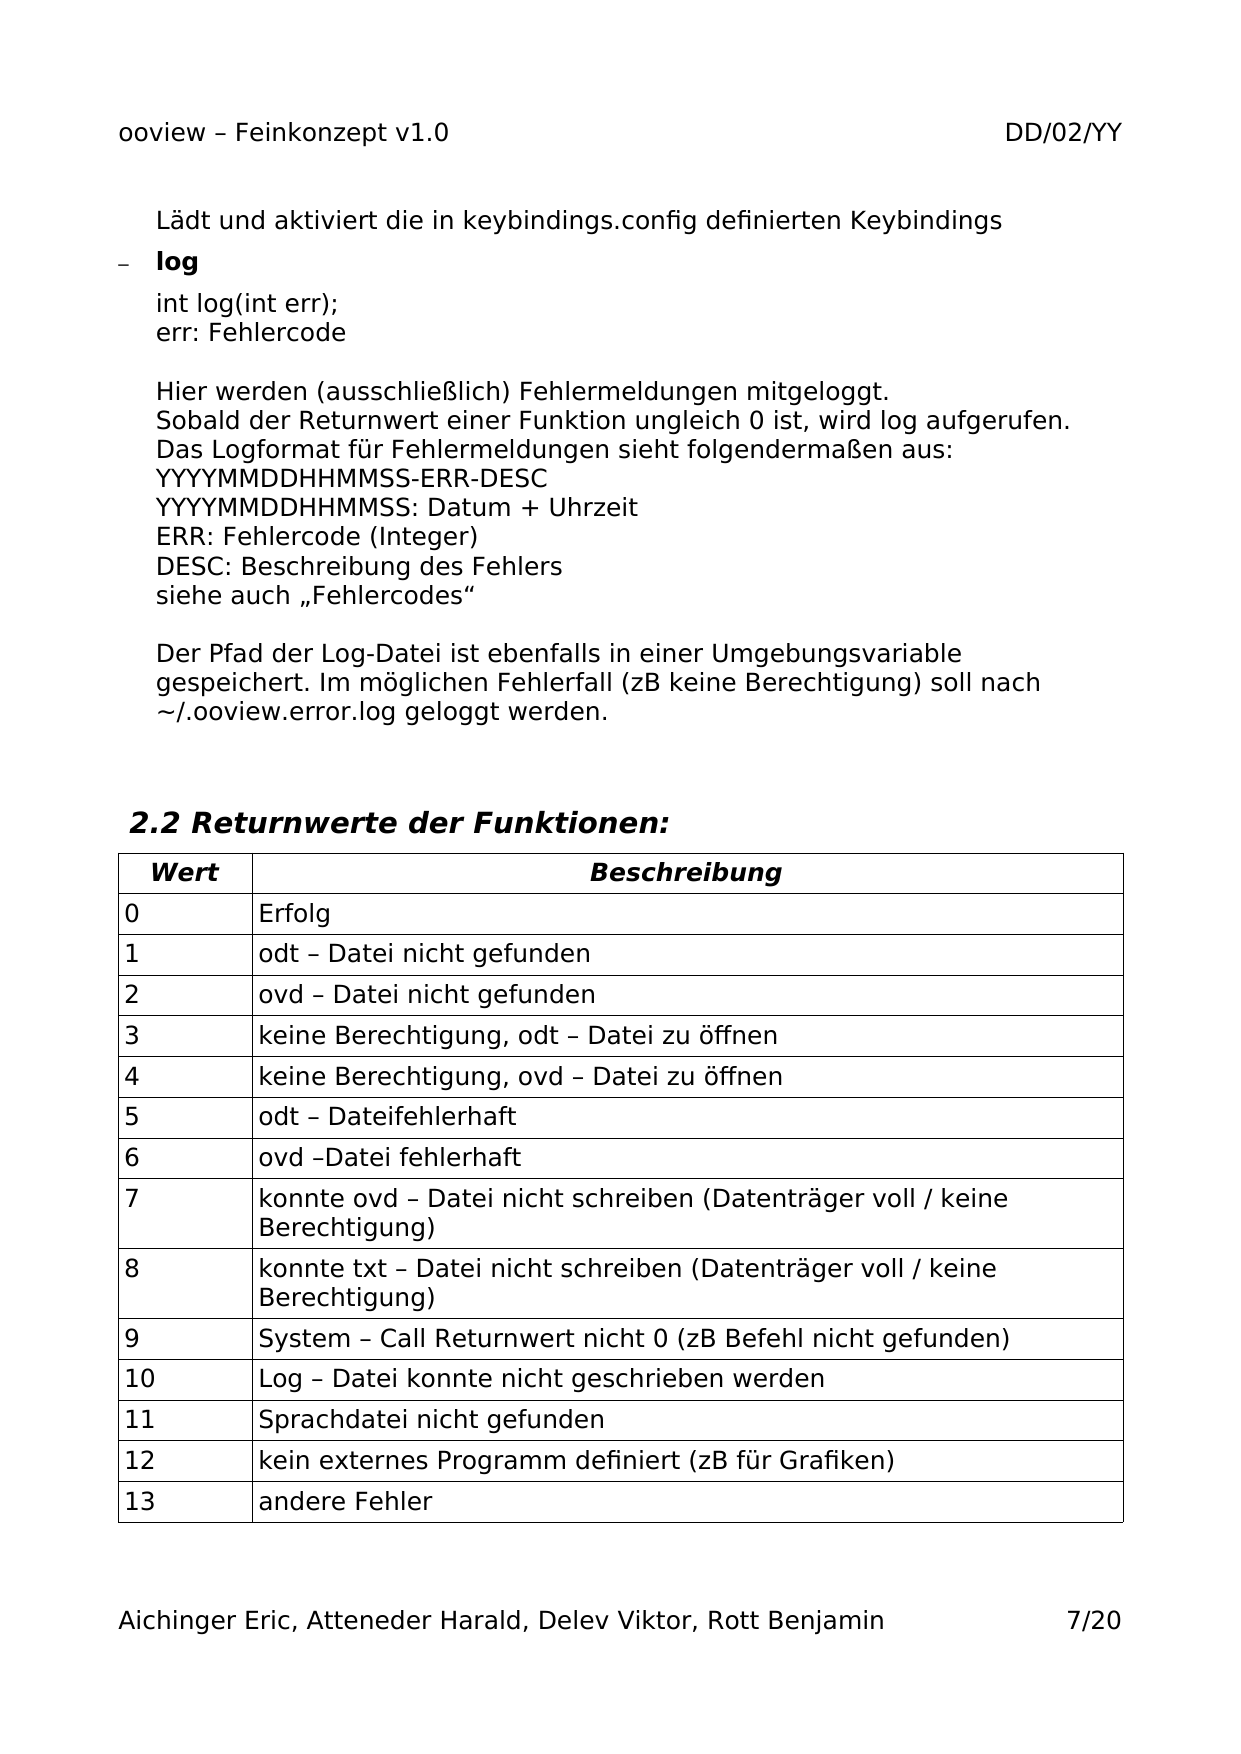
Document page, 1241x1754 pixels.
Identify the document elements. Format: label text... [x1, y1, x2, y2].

table_header Wert [119, 854, 252, 893]
table_cell ovd –Datei fehlerhaft [253, 1139, 1123, 1178]
table_cell 3 [119, 1016, 252, 1056]
table_cell 8 [119, 1249, 252, 1318]
table_cell kein externes Programm definiert (zB für Grafiken) [253, 1441, 1123, 1481]
table_cell 10 [119, 1360, 252, 1399]
table_cell konnte ovd – Datei nicht schreiben (Datenträger voll / keine Berechtigung) [253, 1179, 1123, 1248]
table_cell 11 [119, 1401, 252, 1440]
table_cell Log – Datei konnte nicht geschrieben werden [253, 1360, 1123, 1399]
table_header Beschreibung [253, 854, 1123, 893]
table_cell keine Berechtigung, ovd – Datei zu öffnen [253, 1057, 1123, 1097]
table_cell 13 [119, 1482, 252, 1522]
subtitle Returnwerte der Funktionen: [118, 806, 1122, 840]
table_cell 5 [119, 1098, 252, 1137]
list int log(int err); err: Fehlercode Hier werden (ausschließlich) Fehlermeldungen mitgeloggt. Sobald der Returnwert einer Funktion ungleich 0 ist, wird log aufgerufen. Das Logformat für Fehlermeldungen sieht folgendermaßen aus: YYYYMMDDHHMMSS-ERR-DESC YYYYMMDDHHMMSS: Datum + Uhrzeit ERR: Fehlercode (Integer) DESC: Beschreibung des Fehlers siehe auch „Fehlercodes“ Der Pfad der Log-Datei ist ebenfalls in einer Umgebungsvariable gespeichert. Im möglichen Fehlerfall (zB keine Berechtigung) soll nach ~/.ooview.error.log geloggt werden. [118, 289, 1122, 727]
table_cell keine Berechtigung, odt – Datei zu öffnen [253, 1016, 1123, 1056]
table_cell System – Call Returnwert nicht 0 (zB Befehl nicht gefunden) [253, 1319, 1123, 1359]
table_cell ovd – Datei nicht gefunden [253, 976, 1123, 1015]
table_cell 4 [119, 1057, 252, 1097]
list log [118, 248, 1122, 277]
list Lädt und aktiviert die in keybindings.config definierten Keybindings [118, 177, 1122, 235]
table_cell andere Fehler [253, 1482, 1123, 1522]
table_cell 0 [119, 894, 252, 934]
table_cell Sprachdatei nicht gefunden [253, 1401, 1123, 1440]
table_cell odt – Datei nicht gefunden [253, 935, 1123, 974]
table_cell 1 [119, 935, 252, 974]
table_cell odt – Dateifehlerhaft [253, 1098, 1123, 1137]
table_cell 9 [119, 1319, 252, 1359]
table_cell Erfolg [253, 894, 1123, 934]
table_cell 12 [119, 1441, 252, 1481]
table_cell 6 [119, 1139, 252, 1178]
table_cell 7 [119, 1179, 252, 1248]
table_cell konnte txt – Datei nicht schreiben (Datenträger voll / keine Berechtigung) [253, 1249, 1123, 1318]
table_cell 2 [119, 976, 252, 1015]
